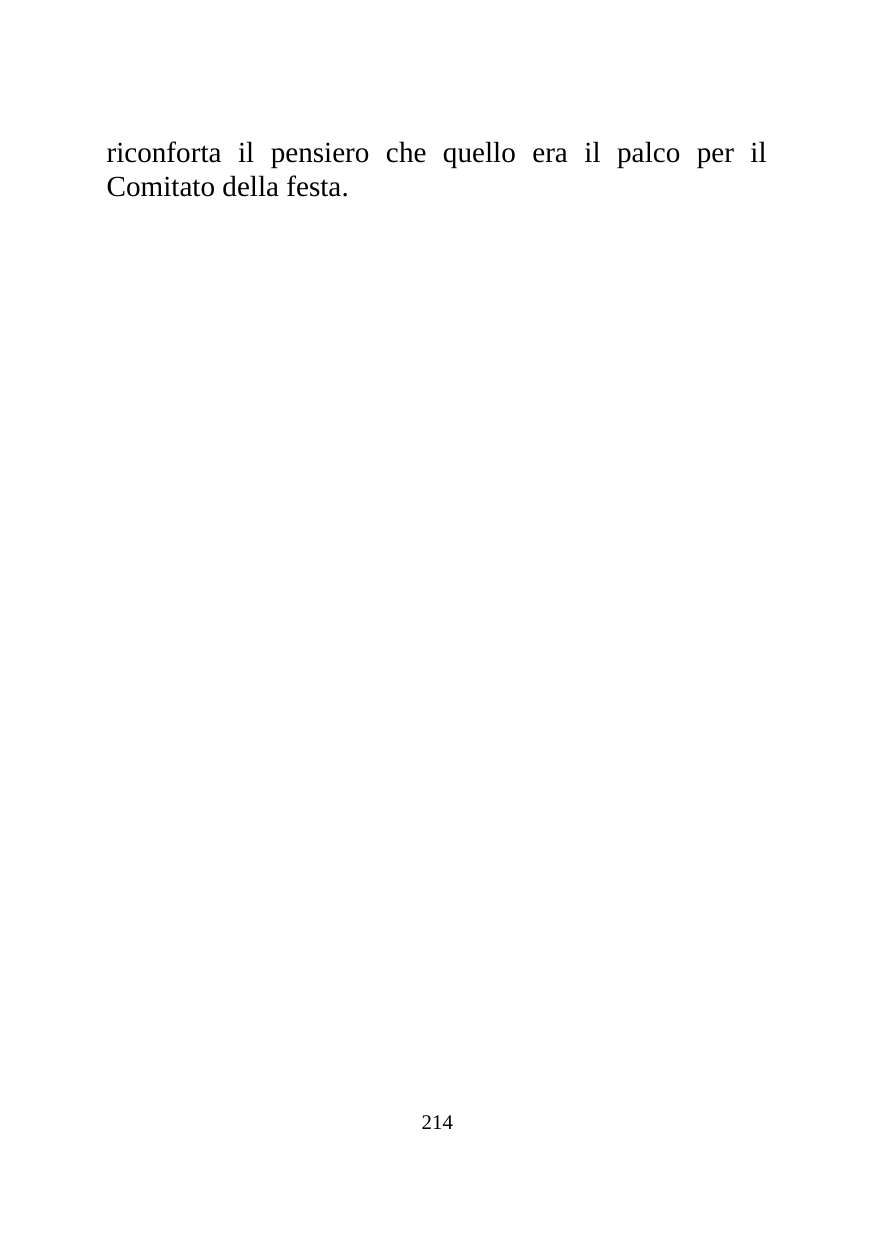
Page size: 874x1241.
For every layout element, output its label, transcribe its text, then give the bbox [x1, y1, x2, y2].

text riconforta il pensiero che quello era il palco per il Comitato della festa. [106, 135, 768, 202]
